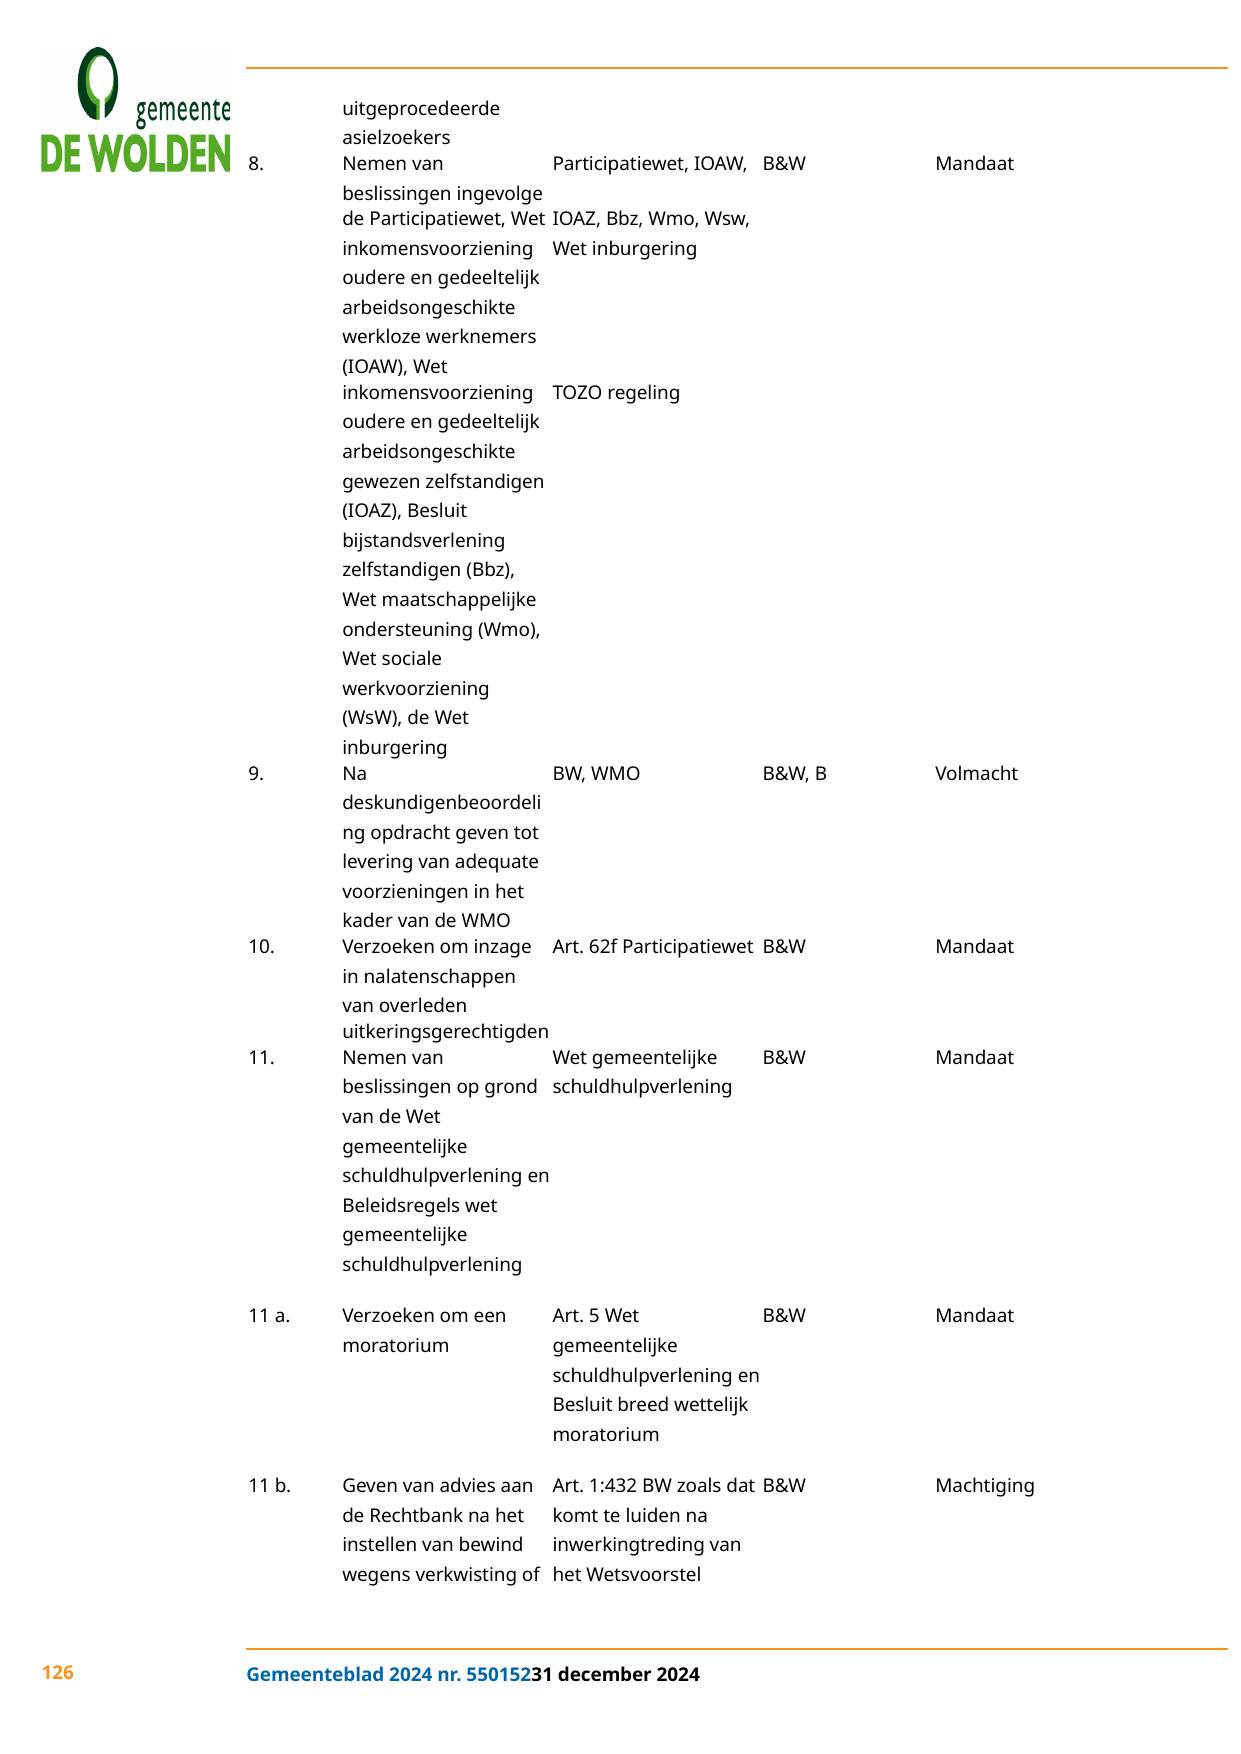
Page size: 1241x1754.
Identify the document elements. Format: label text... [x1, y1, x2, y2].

table_cell [763, 1447, 935, 1472]
table_cell Art. 1:432 BW zoals dat komt te luiden na inwerkingtreding van het Wetsvoorstel [552, 1473, 762, 1587]
table_cell Geven van advies aan de Rechtbank na het instellen van bewind wegens verkwisting of [342, 1473, 552, 1587]
table_cell Nemen van beslissingen ingevolge [342, 150, 552, 205]
table_cell 11. [248, 1044, 342, 1277]
table_cell Mandaat [935, 934, 1079, 1018]
table_cell 11 b. [248, 1473, 342, 1587]
table_cell [552, 95, 762, 150]
table_cell B&W [763, 1303, 935, 1447]
table_cell uitgeprocedeerde asielzoekers [342, 95, 552, 150]
table_cell [248, 1277, 342, 1303]
table_cell Verzoeken om een moratorium [342, 1303, 552, 1447]
table_cell IOAZ, Bbz, Wmo, Wsw, Wet inburgering [552, 205, 762, 379]
table_cell Nemen van beslissingen op grond van de Wet gemeentelijke schuldhulpverlening en Beleidsregels wet gemeentelijke schuldhulpverlening [342, 1044, 552, 1277]
table_cell Verzoeken om inzage in nalatenschappen van overleden [342, 934, 552, 1018]
table_cell 9. [248, 760, 342, 933]
table_cell [1079, 1303, 1152, 1447]
table_cell Art. 5 Wet gemeentelijke schuldhulpverlening en Besluit breed wettelijk moratorium [552, 1303, 762, 1447]
table_cell Mandaat [935, 1044, 1079, 1277]
table_cell [1079, 1473, 1152, 1587]
table_cell [248, 95, 342, 150]
table_cell Mandaat [935, 1303, 1079, 1447]
table_cell Participatiewet, IOAW, [552, 150, 762, 205]
table_cell [1079, 934, 1152, 1018]
table_cell de Participatiewet, Wet inkomensvoorziening oudere en gedeeltelijk arbeidsongeschikte werkloze werknemers (IOAW), Wet [342, 205, 552, 379]
table_cell [342, 1447, 552, 1472]
table_cell Art. 62f Participatiewet [552, 934, 762, 1018]
table_cell [763, 379, 935, 760]
table_cell [935, 1018, 1079, 1044]
table_cell BW, WMO [552, 760, 762, 933]
table_cell Machtiging [935, 1473, 1079, 1587]
table_cell B&W [763, 1473, 935, 1587]
table_cell [763, 205, 935, 379]
table_cell [552, 1277, 762, 1303]
table_cell inkomensvoorziening oudere en gedeeltelijk arbeidsongeschikte gewezen zelfstandigen (IOAZ), Besluit bijstandsverlening zelfstandigen (Bbz), Wet maatschappelijke ondersteuning (Wmo), Wet sociale werkvoorziening (WsW), de Wet inburgering [342, 379, 552, 760]
table_cell [1079, 1277, 1152, 1303]
table_cell [1079, 95, 1152, 150]
table_cell [1079, 205, 1152, 379]
table_cell [935, 1447, 1079, 1472]
table_cell Mandaat [935, 150, 1079, 205]
table_cell [763, 95, 935, 150]
table_cell [1079, 1018, 1152, 1044]
table_cell [552, 1447, 762, 1472]
table_cell [1079, 379, 1152, 760]
table_cell [342, 1277, 552, 1303]
table_cell B&W, B [763, 760, 935, 933]
table_cell B&W [763, 1044, 935, 1277]
table_cell [1079, 150, 1152, 205]
table_cell [552, 1018, 762, 1044]
table_cell [935, 205, 1079, 379]
table_cell [935, 95, 1079, 150]
table_cell B&W [763, 934, 935, 1018]
table_cell B&W [763, 150, 935, 205]
table_cell uitkeringsgerechtigden [342, 1018, 552, 1044]
table_cell Wet gemeentelijke schuldhulpverlening [552, 1044, 762, 1277]
table_cell [1079, 760, 1152, 933]
table_cell Na deskundigenbeoordeling opdracht geven tot levering van adequate voorzieningen in het kader van de WMO [342, 760, 552, 933]
table_cell Volmacht [935, 760, 1079, 933]
table_cell TOZO regeling [552, 379, 762, 760]
table_cell [248, 1447, 342, 1472]
table_cell [763, 1277, 935, 1303]
table_cell [935, 1277, 1079, 1303]
table_cell [248, 379, 342, 760]
table_cell [763, 1018, 935, 1044]
table_cell [248, 205, 342, 379]
picture [41, 47, 231, 172]
table_cell [1079, 1044, 1152, 1277]
table_cell 10. [248, 934, 342, 1018]
table_cell [1079, 1447, 1152, 1472]
table_cell 8. [248, 150, 342, 205]
table_cell [248, 1018, 342, 1044]
table_cell [935, 379, 1079, 760]
table_cell 11 a. [248, 1303, 342, 1447]
